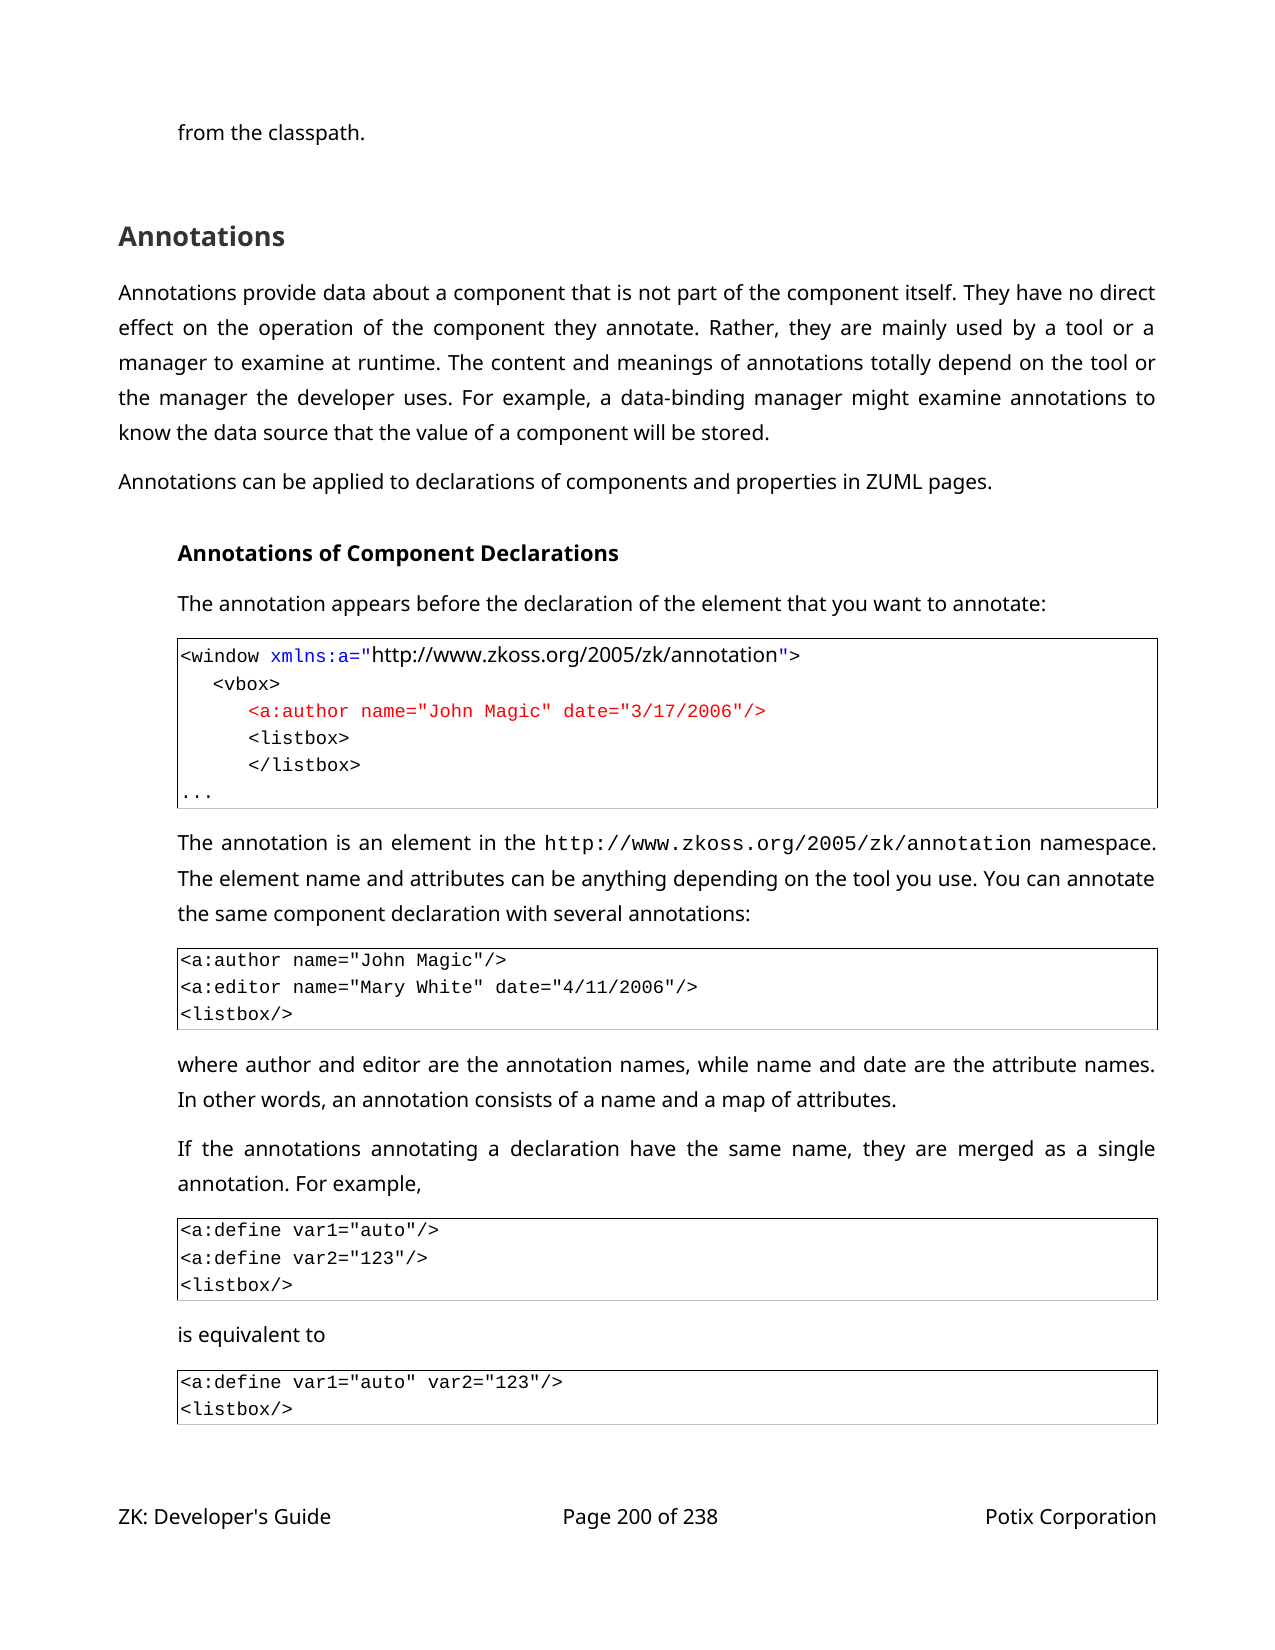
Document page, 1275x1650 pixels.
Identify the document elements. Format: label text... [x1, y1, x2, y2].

text <listbox/> [178, 1273, 1157, 1300]
text <a:define var2="123"/> [178, 1246, 1157, 1270]
text from the classpath. [177, 118, 1157, 146]
text <a:define var1="auto" var2="123"/> [178, 1371, 1157, 1394]
text The annotation is an element in the http://www.zkoss.org/2005/zk/annotation namespace. The element name and attributes can be anything depending on the tool you use. You can annotate the same component declaration with several annotations: [177, 828, 1157, 927]
subtitle Annotations of Component Declarations [177, 538, 1157, 568]
text Annotations can be applied to declarations of components and properties in ZUML pages. [118, 467, 1157, 496]
text If the annotations annotating a declaration have the same name, they are merged as a single annotation. For example, [177, 1134, 1157, 1198]
text <window xmlns:a="http://www.zkoss.org/2005/zk/annotation"> [178, 639, 1157, 669]
text <a:author name="John Magic" date="3/17/2006"/> [178, 699, 1157, 723]
text <a:author name="John Magic"/> [178, 949, 1157, 972]
text </listbox> [178, 753, 1157, 777]
text is equivalent to [177, 1321, 1157, 1349]
text <listbox/> [178, 1002, 1157, 1029]
text where author and editor are the annotation names, while name and date are the attribute names. In other words, an annotation consists of a name and a map of attributes. [177, 1050, 1157, 1114]
subtitle Annotations [118, 217, 1157, 254]
text <a:editor name="Mary White" date="4/11/2006"/> [178, 975, 1157, 999]
text <listbox> [178, 726, 1157, 750]
text Annotations provide data about a component that is not part of the component itself. They have no direct effect on the operation of the component they annotate. Rather, they are mainly used by a tool or a manager to examine at runtime. The content and meanings of annotations totally depend on the tool or the manager the developer uses. For example, a data-binding manager might examine annotations to know the data source that the value of a component will be stored. [118, 278, 1157, 447]
text The annotation appears before the declaration of the element that you want to annotate: [177, 589, 1157, 617]
text ... [178, 780, 1157, 808]
text <listbox/> [178, 1397, 1157, 1424]
text <vbox> [178, 672, 1157, 696]
text <a:define var1="auto"/> [178, 1219, 1157, 1243]
